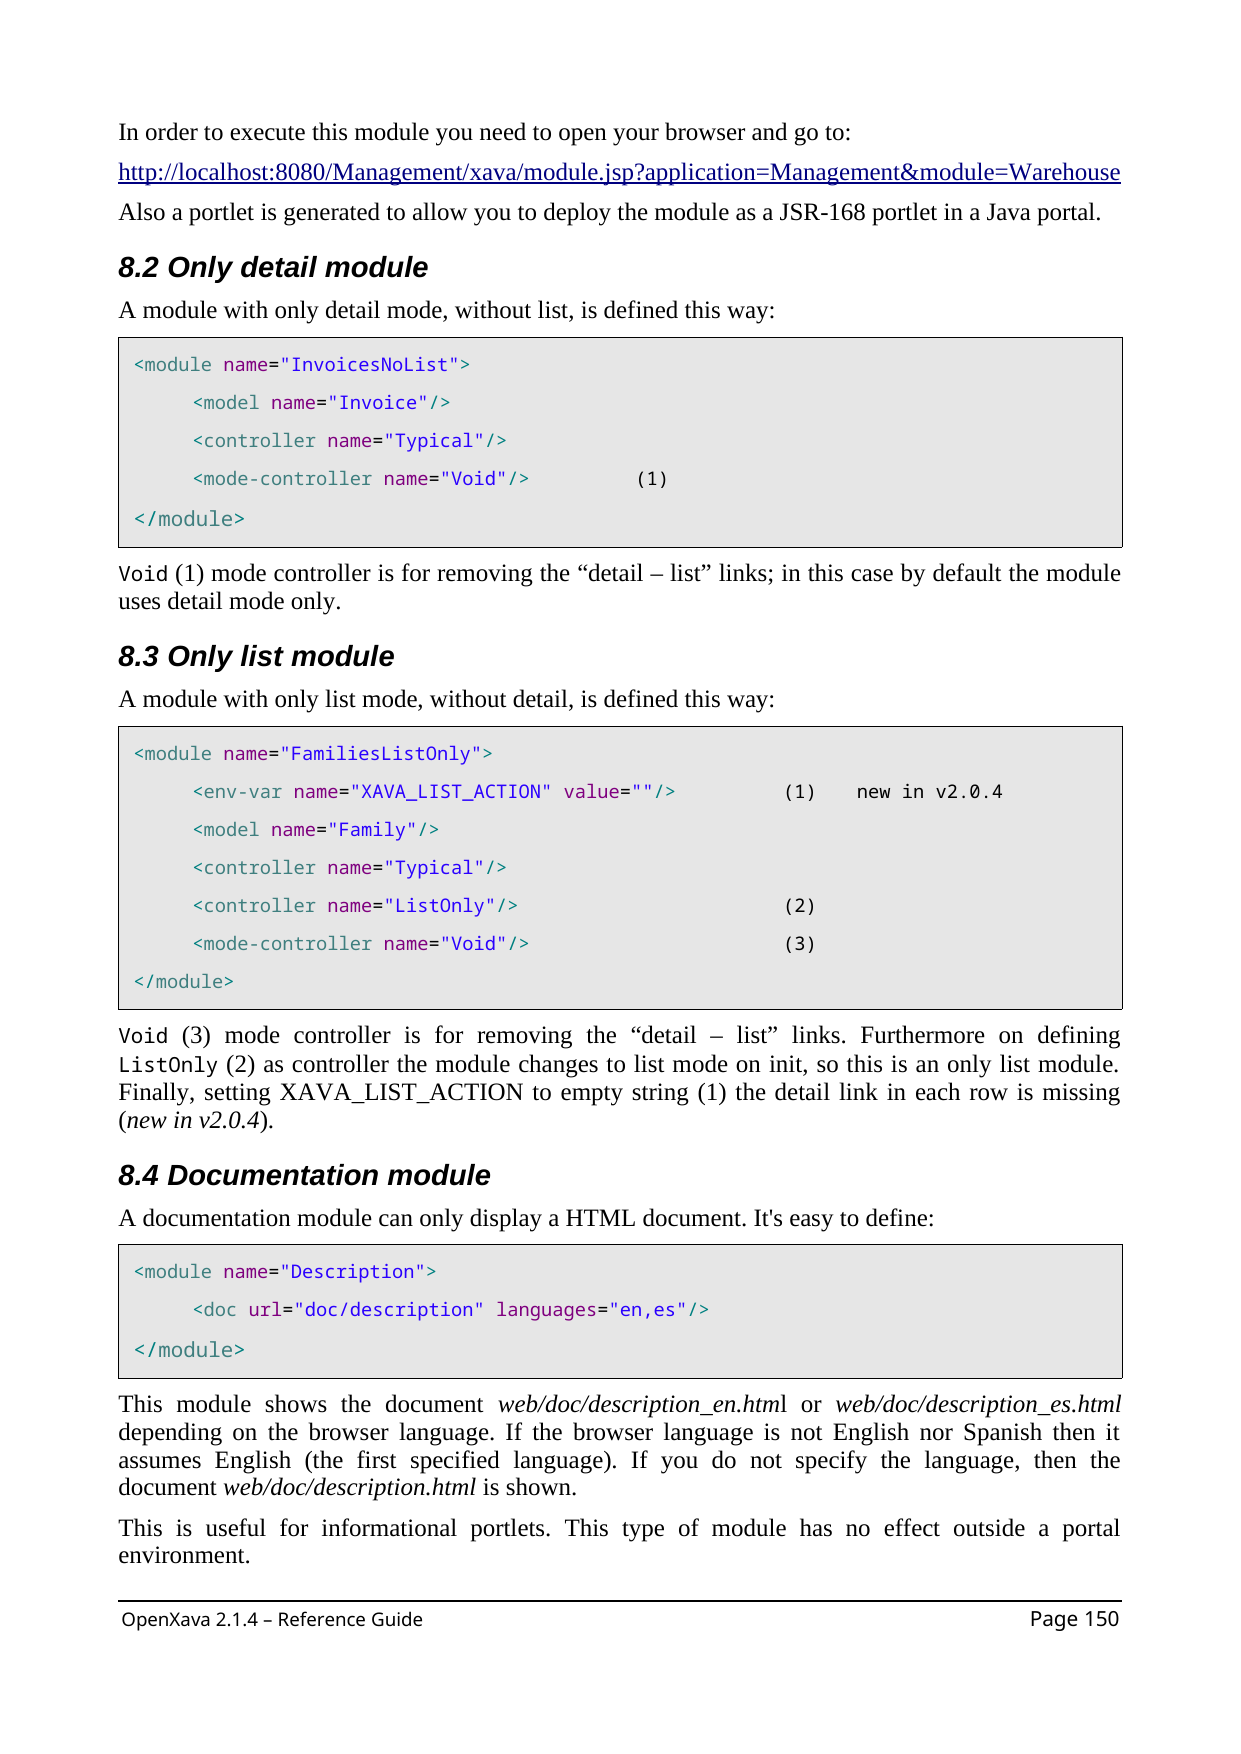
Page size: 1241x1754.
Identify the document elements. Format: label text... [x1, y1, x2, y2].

text http://localhost:8080/Management/xava/module.jsp?application=Management&module=Warehouse [118, 158, 1122, 186]
text <mode-controller name="Void"/> (1) [119, 451, 1122, 489]
text <doc url="doc/description" languages="en,es"/> [119, 1282, 1122, 1320]
text <mode-controller name="Void"/> (3) [119, 916, 1122, 954]
text <module name="FamiliesListOnly"> [119, 727, 1122, 764]
text <module name="Description"> [119, 1245, 1122, 1282]
text This module shows the document web/doc/description_en.html or web/doc/description_es.html depending on the browser language. If the browser language is not English nor Spanish then it assumes English (the first specified language). If you do not specify the language, then the document web/doc/description.html is shown. [118, 1390, 1122, 1501]
subtitle Only list module [118, 640, 1122, 673]
text A module with only detail mode, without list, is defined this way: [118, 296, 1122, 324]
text </module> [119, 489, 1122, 547]
text Void (1) mode controller is for removing the “detail – list” links; in this case by default the module uses detail mode only. [118, 559, 1122, 615]
text In order to execute this module you need to open your browser and go to: [118, 118, 1122, 146]
text This is useful for informational portlets. This type of module has no effect outside a portal environment. [118, 1514, 1122, 1569]
text <module name="InvoicesNoList"> [119, 338, 1122, 375]
text Also a portlet is generated to allow you to deploy the module as a JSR-168 portlet in a Java portal. [118, 198, 1122, 226]
text </module> [119, 954, 1122, 1009]
text <model name="Invoice"/> [119, 375, 1122, 413]
text </module> [119, 1320, 1122, 1378]
text Void (3) mode controller is for removing the “detail – list” links. Furthermore on defining ListOnly (2) as controller the module changes to list mode on init, so this is an only list module. Finally, setting XAVA_LIST_ACTION to empty string (1) the detail link in each row is missing (new in v2.0.4). [118, 1022, 1122, 1133]
text <controller name="ListOnly"/> (2) [119, 878, 1122, 916]
text <controller name="Typical"/> [119, 413, 1122, 451]
text <controller name="Typical"/> [119, 840, 1122, 878]
subtitle Documentation module [118, 1158, 1122, 1191]
text <model name="Family"/> [119, 802, 1122, 840]
subtitle Only detail module [118, 251, 1122, 284]
text A module with only list mode, without detail, is defined this way: [118, 685, 1122, 713]
text <env-var name="XAVA_LIST_ACTION" value=""/> (1) new in v2.0.4 [119, 764, 1122, 802]
text A documentation module can only display a HTML document. It's easy to define: [118, 1204, 1122, 1231]
